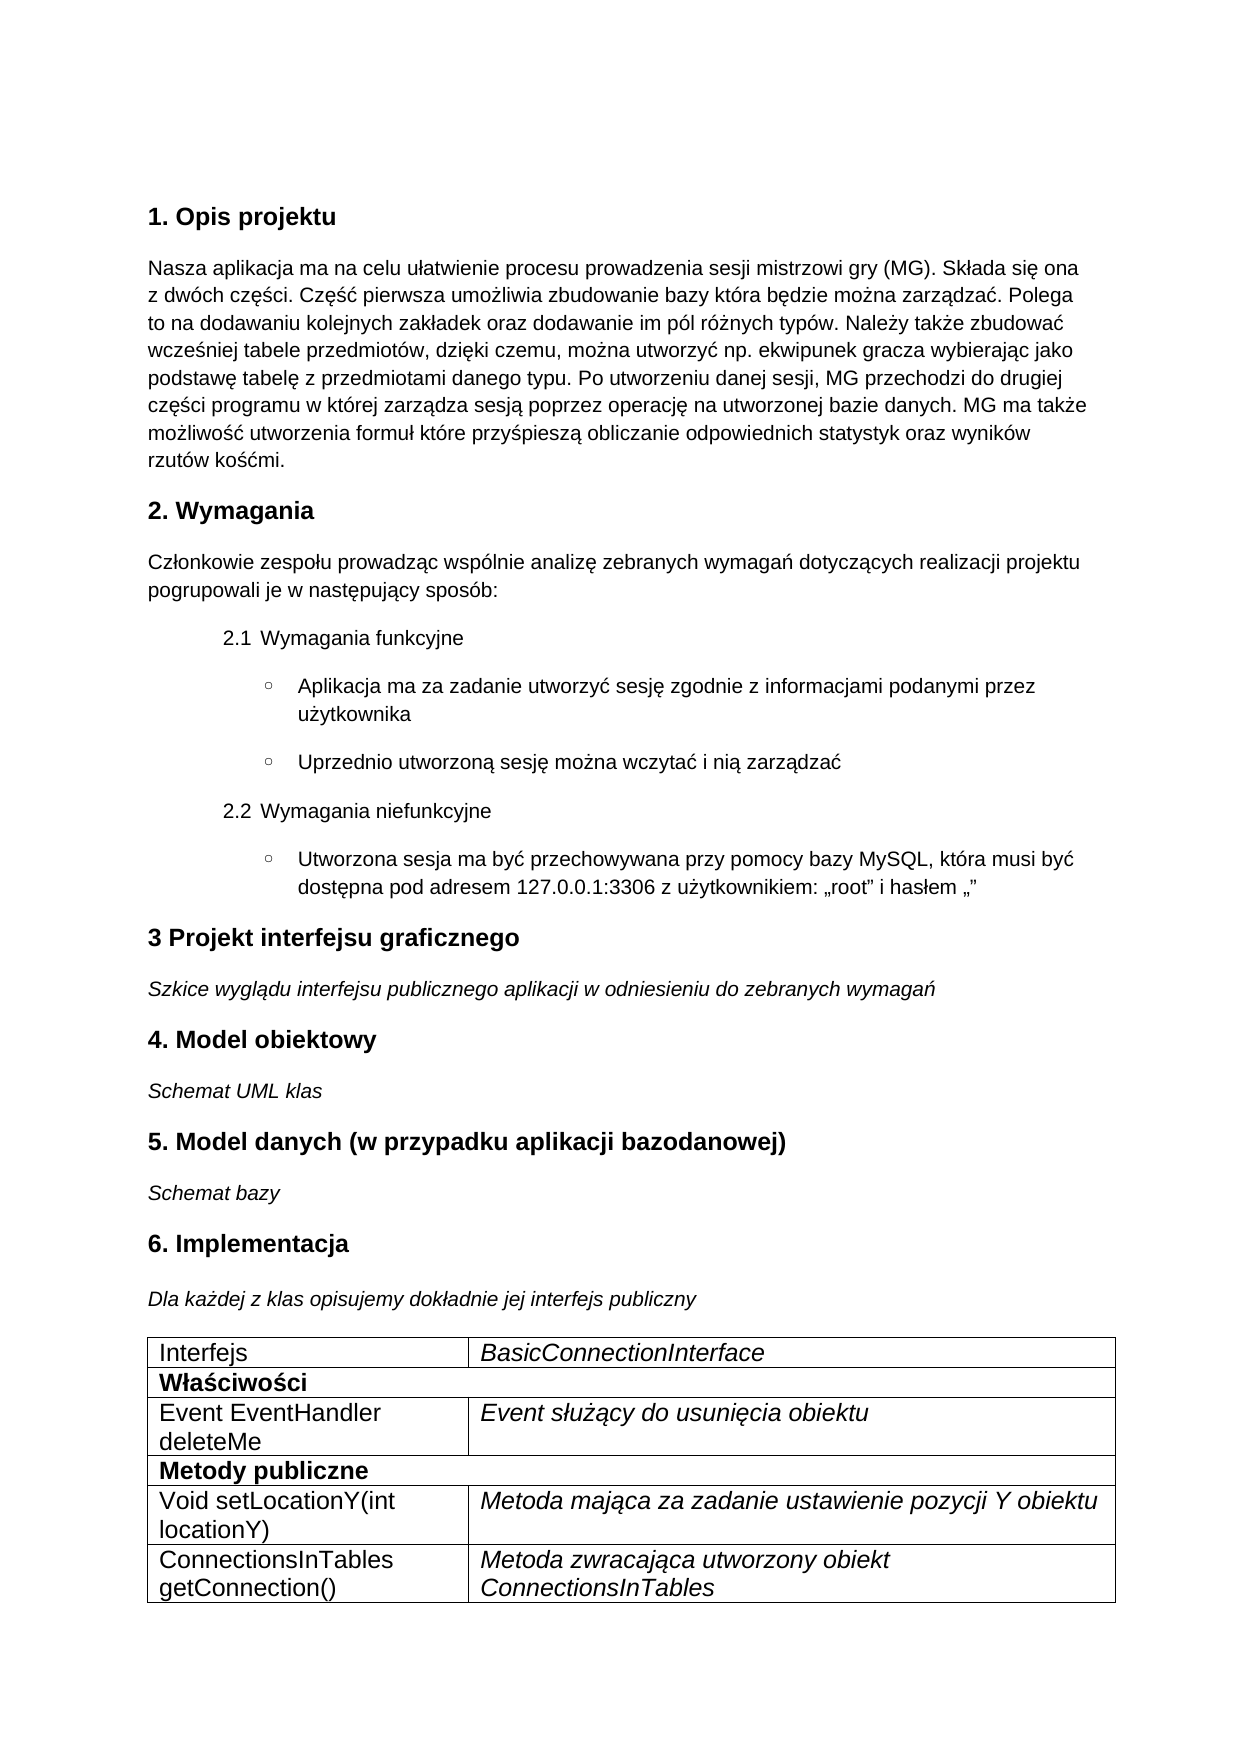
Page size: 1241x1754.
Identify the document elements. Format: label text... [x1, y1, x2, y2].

list Utworzona sesja ma być przechowywana przy pomocy bazy MySQL, która musi być dostępna pod adresem 127.0.0.1:3306 z użytkownikiem: „root” i hasłem „” [260, 847, 1093, 898]
table_cell Void setLocationY(int locationY) [148, 1486, 468, 1543]
table_cell Właściwości [148, 1368, 1115, 1397]
text Członkowie zespołu prowadząc wspólnie analizę zebranych wymagań dotyczących realizacji projektu pogrupowali je w następujący sposób: [148, 550, 1093, 601]
text Szkice wyglądu interfejsu publicznego aplikacji w odniesieniu do zebranych wymagań [148, 977, 1093, 1001]
table_cell Event służący do usunięcia obiektu [469, 1398, 1115, 1455]
text Schemat bazy [148, 1181, 1093, 1205]
text 6. Implementacja [148, 1229, 1093, 1258]
list Wymagania funkcyjne [223, 626, 1093, 650]
text Schemat UML klas [148, 1079, 1093, 1103]
table_cell Metoda zwracająca utworzony obiekt ConnectionsInTables [469, 1545, 1115, 1602]
table_cell Event EventHandler deleteMe [148, 1398, 468, 1455]
table_cell Metody publiczne [148, 1456, 1115, 1485]
list Wymagania niefunkcyjne [223, 798, 1093, 822]
text 3 Projekt interfejsu graficznego [148, 923, 1093, 952]
text 5. Model danych (w przypadku aplikacji bazodanowej) [148, 1127, 1093, 1156]
text Nasza aplikacja ma na celu ułatwienie procesu prowadzenia sesji mistrzowi gry (MG). Składa się ona z dwóch części. Część pierwsza umożliwia zbudowanie bazy która będzie można zarządzać. Polega to na dodawaniu kolejnych zakładek oraz dodawanie im pól różnych typów. Należy także zbudować wcześniej tabele przedmiotów, dzięki czemu, można utworzyć np. ekwipunek gracza wybierając jako podstawę tabelę z przedmiotami danego typu. Po utworzeniu danej sesji, MG przechodzi do drugiej części programu w której zarządza sesją poprzez operację na utworzonej bazie danych. MG ma także możliwość utworzenia formuł które przyśpieszą obliczanie odpowiednich statystyk oraz wyników rzutów kośćmi. [148, 255, 1093, 472]
table_header BasicConnectionInterface [469, 1338, 1115, 1367]
table_cell Metoda mająca za zadanie ustawienie pozycji Y obiektu [469, 1486, 1115, 1543]
text 1. Opis projektu [148, 201, 1093, 230]
table_cell ConnectionsInTables getConnection() [148, 1545, 468, 1602]
text 2. Wymagania [148, 496, 1093, 525]
text 4. Model obiektowy [148, 1025, 1093, 1054]
text Dla każdej z klas opisujemy dokładnie jej interfejs publiczny [148, 1283, 1093, 1312]
table_header Interfejs [148, 1338, 468, 1367]
list Aplikacja ma za zadanie utworzyć sesję zgodnie z informacjami podanymi przez użytkownika [260, 674, 1093, 726]
list Uprzednio utworzoną sesję można wczytać i nią zarządzać [260, 750, 1093, 774]
